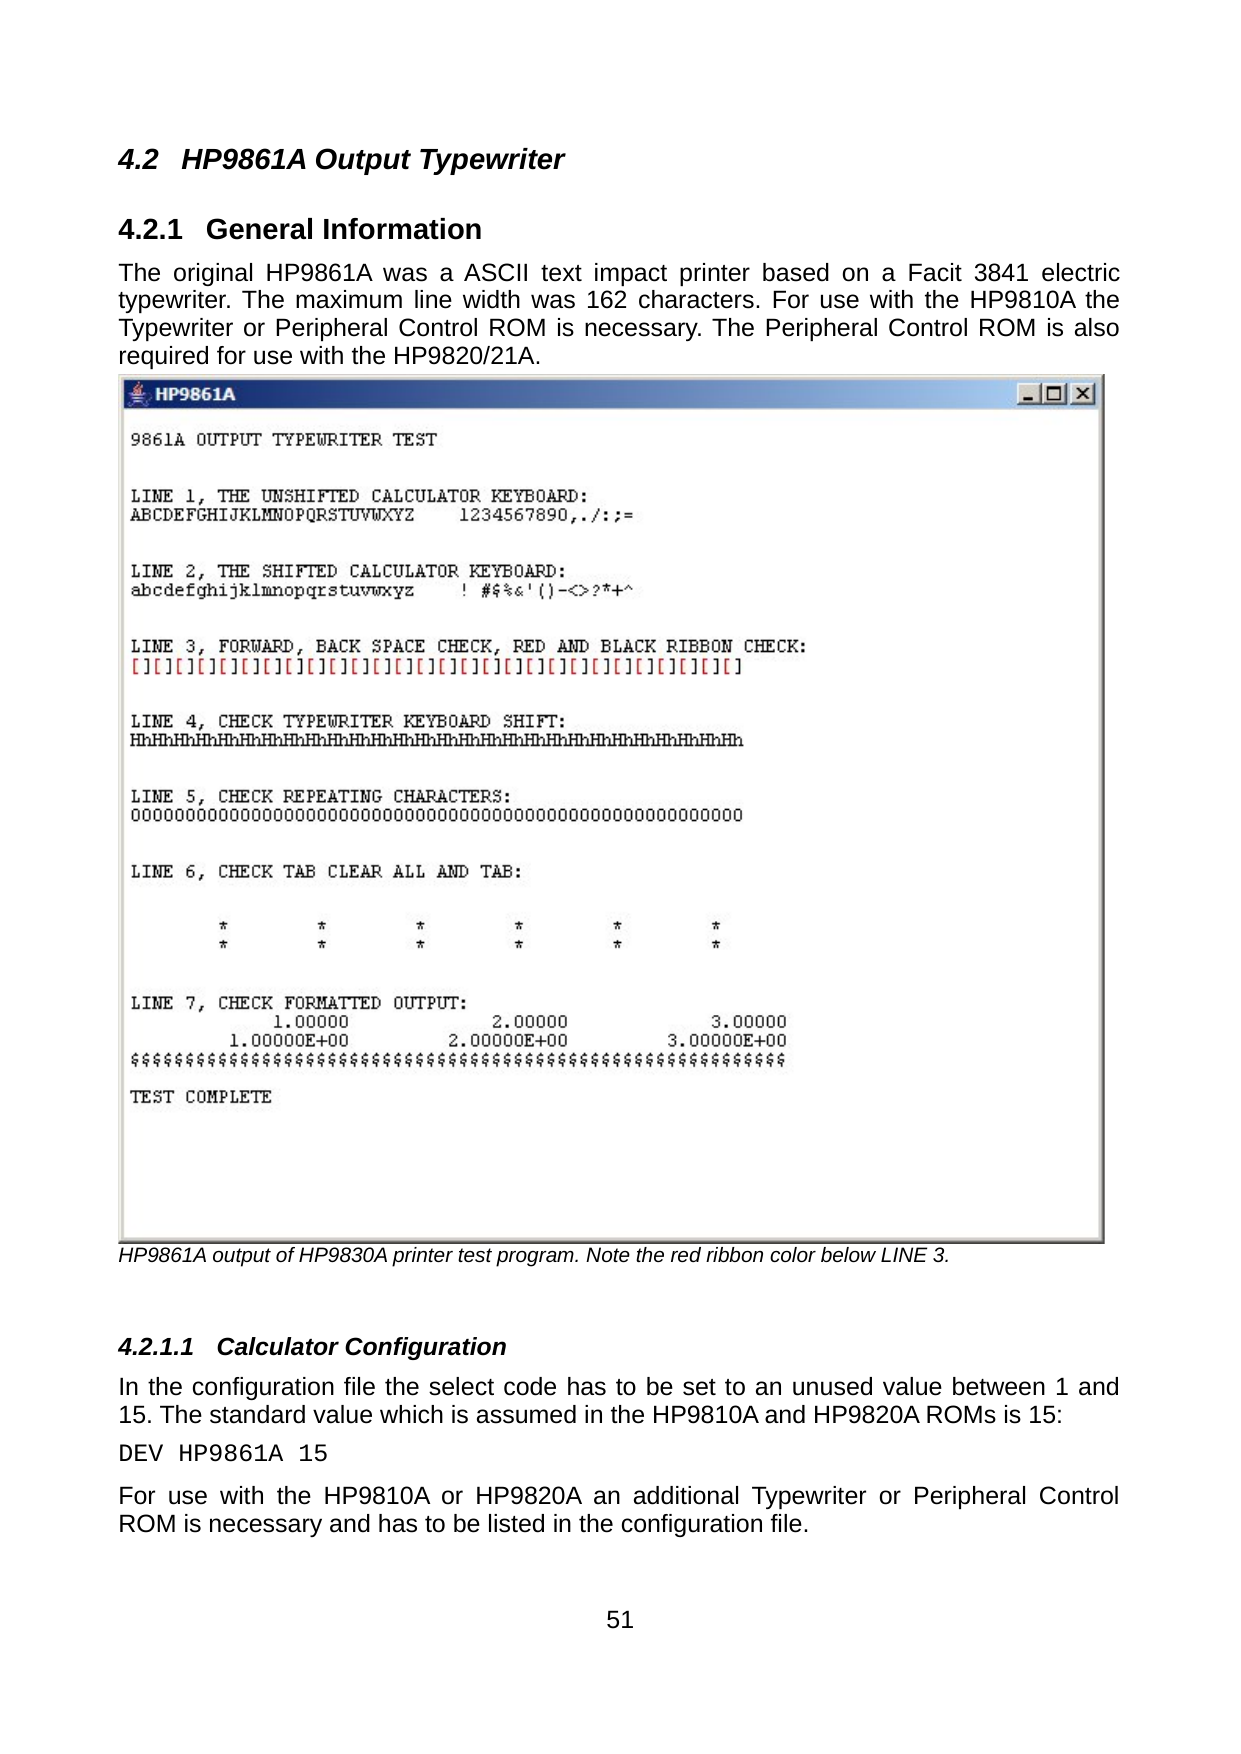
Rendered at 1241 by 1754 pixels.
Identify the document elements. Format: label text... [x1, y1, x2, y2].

picture [118, 374, 1105, 1244]
text DEV HP9861A 15 [118, 1441, 1122, 1469]
subtitle HP9861A Output Typewriter [118, 143, 1122, 176]
subtitle Calculator Configuration [118, 1332, 1122, 1360]
text For use with the HP9810A or HP9820A an additional Typewriter or Peripheral Control ROM is necessary and has to be listed in the configuration file. [118, 1482, 1122, 1538]
text HP9861A output of HP9830A printer test program. Note the red ribbon color below LINE 3. [118, 1240, 1122, 1267]
text In the configuration file the select code has to be set to an unused value between 1 and 15. The standard value which is assumed in the HP9810A and HP9820A ROMs is 15: [118, 1373, 1122, 1428]
subtitle General Information [118, 213, 1122, 246]
text The original HP9861A was a ASCII text impact printer based on a Facit 3841 electric typewriter. The maximum line width was 162 characters. For use with the HP9810A the Typewriter or Peripheral Control ROM is necessary. The Peripheral Control ROM is also required for use with the HP9820/21A. [118, 258, 1122, 370]
